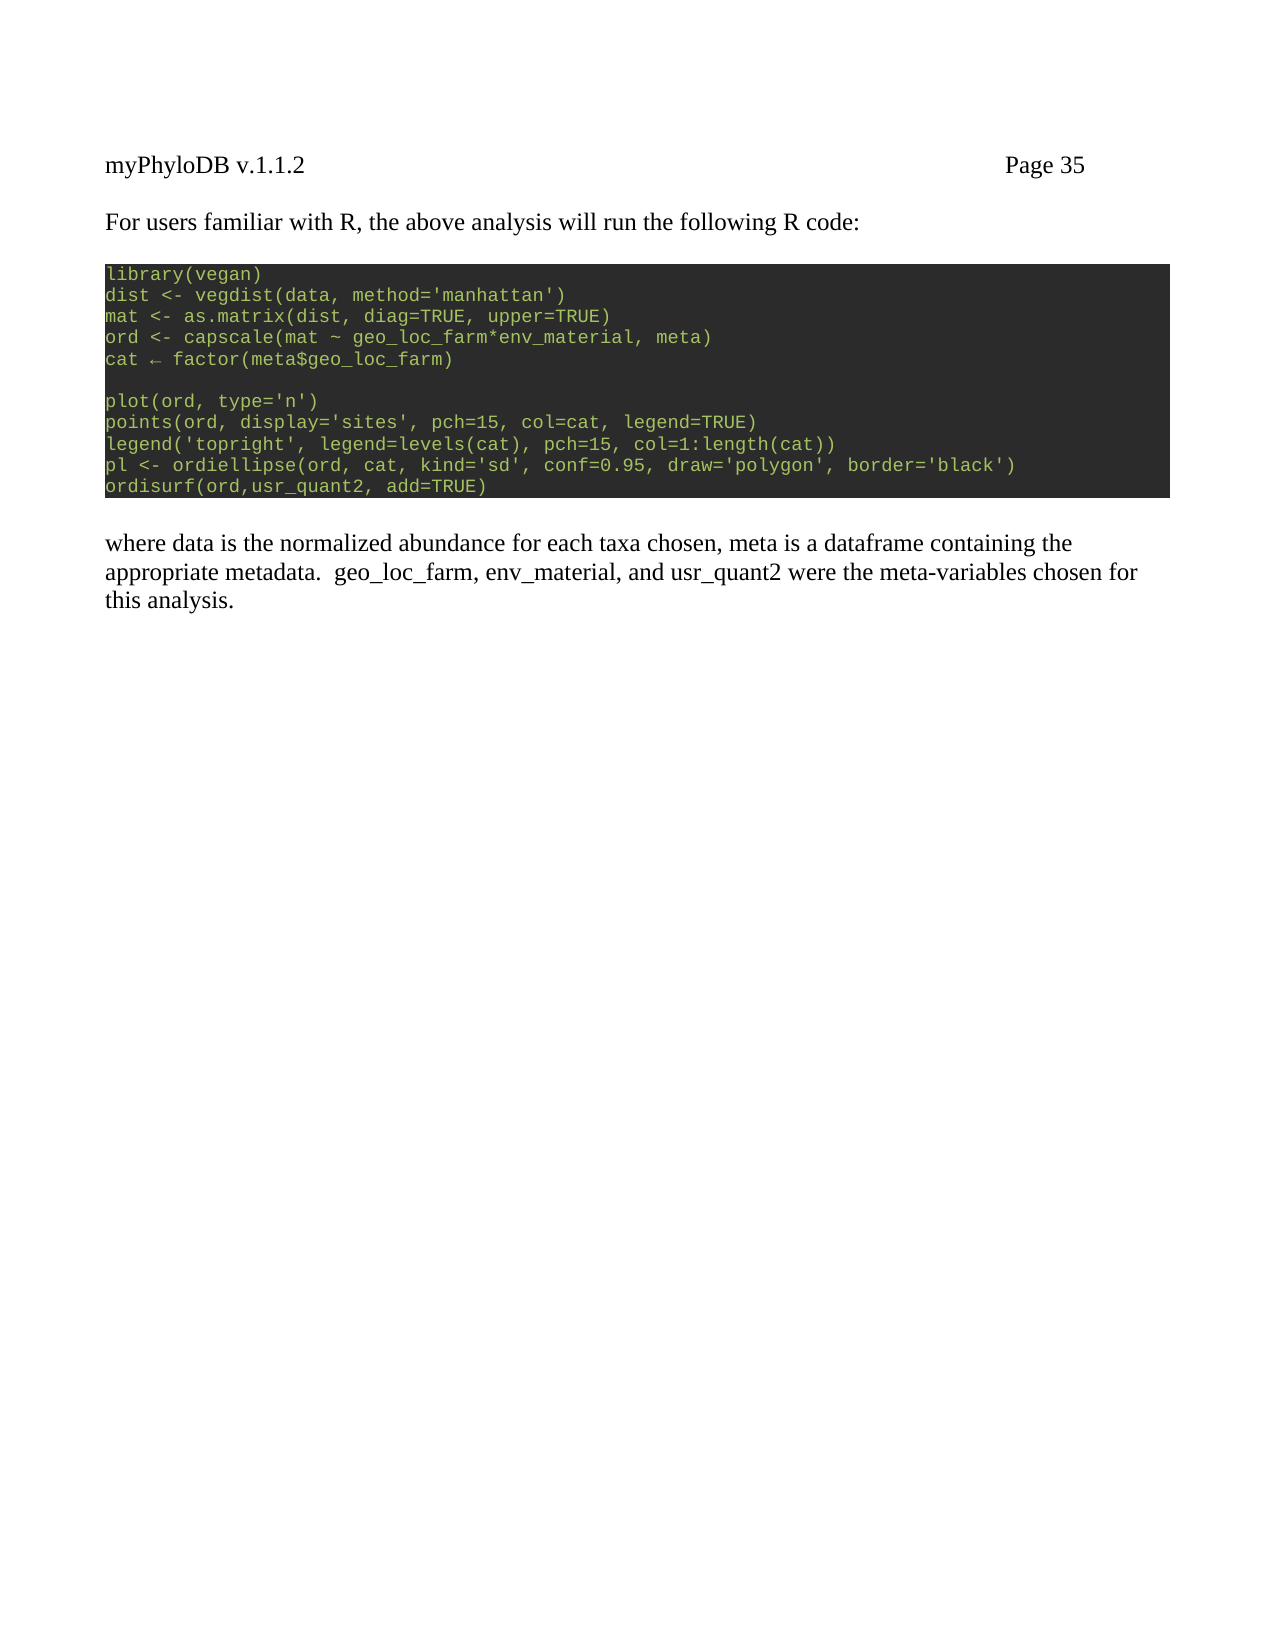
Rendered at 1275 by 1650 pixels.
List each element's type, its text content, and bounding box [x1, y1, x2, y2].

text mat <- as.matrix(dist, diag=TRUE, upper=TRUE) [105, 307, 1170, 328]
text where data is the normalized abundance for each taxa chosen, meta is a dataframe containing the appropriate metadata. geo_loc_farm, env_material, and usr_quant2 were the meta-variables chosen for this analysis. [105, 528, 1170, 614]
text library(vegan) [105, 264, 1170, 286]
text ord <- capscale(mat ~ geo_loc_farm*env_material, meta) [105, 328, 1170, 349]
text ordisurf(ord,usr_quant2, add=TRUE) [105, 477, 1170, 498]
text pl <- ordiellipse(ord, cat, kind='sd', conf=0.95, draw='polygon', border='black') [105, 456, 1170, 477]
text dist <- vegdist(data, method='manhattan') [105, 286, 1170, 307]
text points(ord, display='sites', pch=15, col=cat, legend=TRUE) [105, 413, 1170, 434]
text plot(ord, type='n') [105, 392, 1170, 413]
text For users familiar with R, the above analysis will run the following R code: [105, 207, 1170, 236]
text cat ← factor(meta$geo_loc_farm) [105, 349, 1170, 371]
text legend('topright', legend=levels(cat), pch=15, col=1:length(cat)) [105, 434, 1170, 456]
